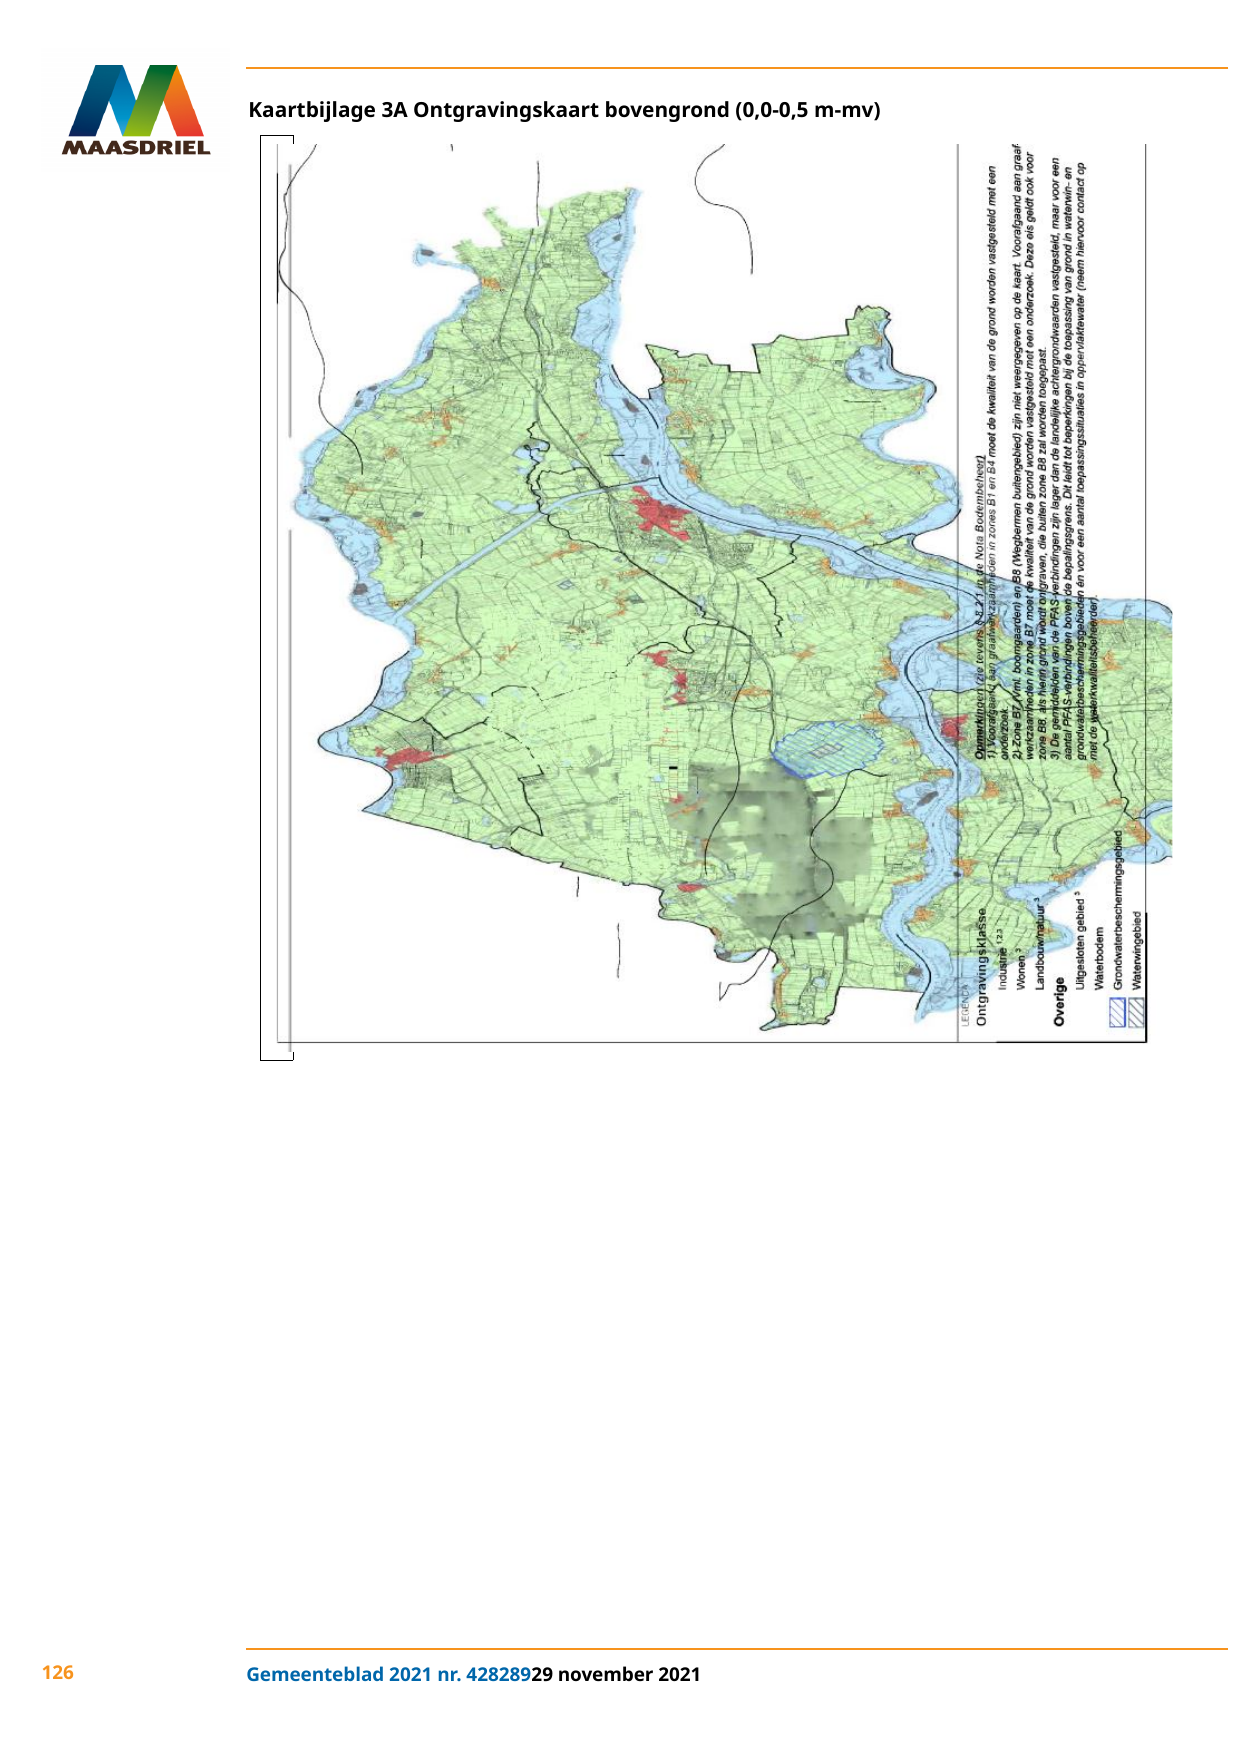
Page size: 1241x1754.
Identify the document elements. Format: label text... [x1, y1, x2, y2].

text Kaartbijlage 3A Ontgravingskaart bovengrond (0,0-0,5 m-mv) [248, 95, 1152, 123]
picture [41, 47, 231, 172]
picture [268, 144, 1173, 1052]
